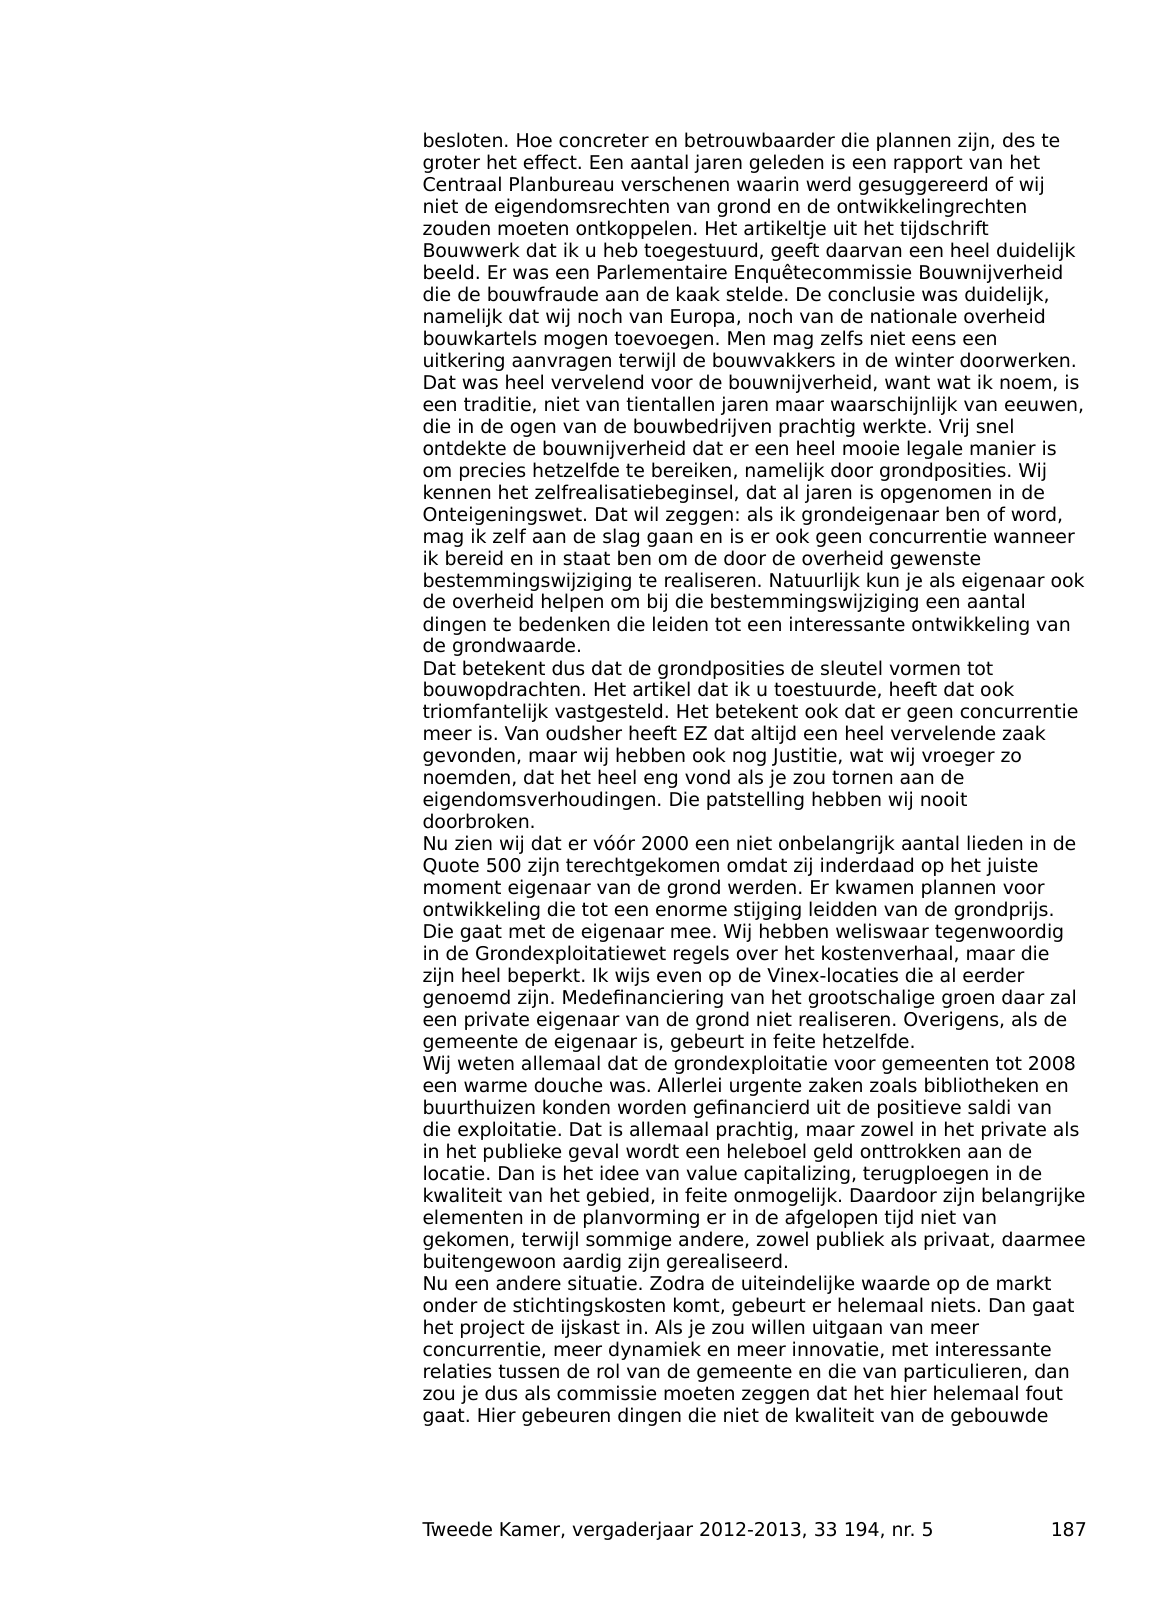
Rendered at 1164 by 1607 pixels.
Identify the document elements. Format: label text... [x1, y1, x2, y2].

text Dat was heel vervelend voor de bouwnijverheid, want wat ik noem, is een traditie, niet van tientallen jaren maar waarschijnlijk van eeuwen, die in de ogen van de bouwbedrijven prachtig werkte. Vrij snel ontdekte de bouwnijverheid dat er een heel mooie legale manier is om precies hetzelfde te bereiken, namelijk door grondposities. Wij kennen het zelfrealisatiebeginsel, dat al jaren is opgenomen in de Onteigeningswet. Dat wil zeggen: als ik grondeigenaar ben of word, mag ik zelf aan de slag gaan en is er ook geen concurrentie wanneer ik bereid en in staat ben om de door de overheid gewenste bestemmingswijziging te realiseren. Natuurlijk kun je als eigenaar ook de overheid helpen om bij die bestemmingswijziging een aantal dingen te bedenken die leiden tot een interessante ontwikkeling van de grondwaarde. [422, 372, 1087, 657]
text Nu een andere situatie. Zodra de uiteindelijke waarde op de markt onder de stichtingskosten komt, gebeurt er helemaal niets. Dan gaat het project de ijskast in. Als je zou willen uitgaan van meer concurrentie, meer dynamiek en meer innovatie, met interessante relaties tussen de rol van de gemeente en die van particulieren, dan zou je dus als commissie moeten zeggen dat het hier helemaal fout gaat. Hier gebeuren dingen die niet de kwaliteit van de gebouwde [422, 1273, 1087, 1427]
text besloten. Hoe concreter en betrouwbaarder die plannen zijn, des te groter het effect. Een aantal jaren geleden is een rapport van het Centraal Planbureau verschenen waarin werd gesuggereerd of wij niet de eigendomsrechten van grond en de ontwikkelingrechten zouden moeten ontkoppelen. Het artikeltje uit het tijdschrift Bouwwerk dat ik u heb toegestuurd, geeft daarvan een heel duidelijk beeld. Er was een Parlementaire Enquêtecommissie Bouwnijverheid die de bouwfraude aan de kaak stelde. De conclusie was duidelijk, namelijk dat wij noch van Europa, noch van de nationale overheid bouwkartels mogen toevoegen. Men mag zelfs niet eens een uitkering aanvragen terwijl de bouwvakkers in de winter doorwerken. [422, 130, 1087, 372]
text Dat betekent dus dat de grondposities de sleutel vormen tot bouwopdrachten. Het artikel dat ik u toestuurde, heeft dat ook triomfantelijk vastgesteld. Het betekent ook dat er geen concurrentie meer is. Van oudsher heeft EZ dat altijd een heel vervelende zaak gevonden, maar wij hebben ook nog Justitie, wat wij vroeger zo noemden, dat het heel eng vond als je zou tornen aan de eigendomsverhoudingen. Die patstelling hebben wij nooit doorbroken. [422, 657, 1087, 833]
text Nu zien wij dat er vóór 2000 een niet onbelangrijk aantal lieden in de Quote 500 zijn terechtgekomen omdat zij inderdaad op het juiste moment eigenaar van de grond werden. Er kwamen plannen voor ontwikkeling die tot een enorme stijging leidden van de grondprijs. Die gaat met de eigenaar mee. Wij hebben weliswaar tegenwoordig in de Grondexploitatiewet regels over het kostenverhaal, maar die zijn heel beperkt. Ik wijs even op de Vinex-locaties die al eerder genoemd zijn. Medefinanciering van het grootschalige groen daar zal een private eigenaar van de grond niet realiseren. Overigens, als de gemeente de eigenaar is, gebeurt in feite hetzelfde. [422, 833, 1087, 1053]
text Wij weten allemaal dat de grondexploitatie voor gemeenten tot 2008 een warme douche was. Allerlei urgente zaken zoals bibliotheken en buurthuizen konden worden gefinancierd uit de positieve saldi van die exploitatie. Dat is allemaal prachtig, maar zowel in het private als in het publieke geval wordt een heleboel geld onttrokken aan de locatie. Dan is het idee van value capitalizing, terugploegen in de kwaliteit van het gebied, in feite onmogelijk. Daardoor zijn belangrijke elementen in de planvorming er in de afgelopen tijd niet van gekomen, terwijl sommige andere, zowel publiek als privaat, daarmee buitengewoon aardig zijn gerealiseerd. [422, 1053, 1087, 1273]
